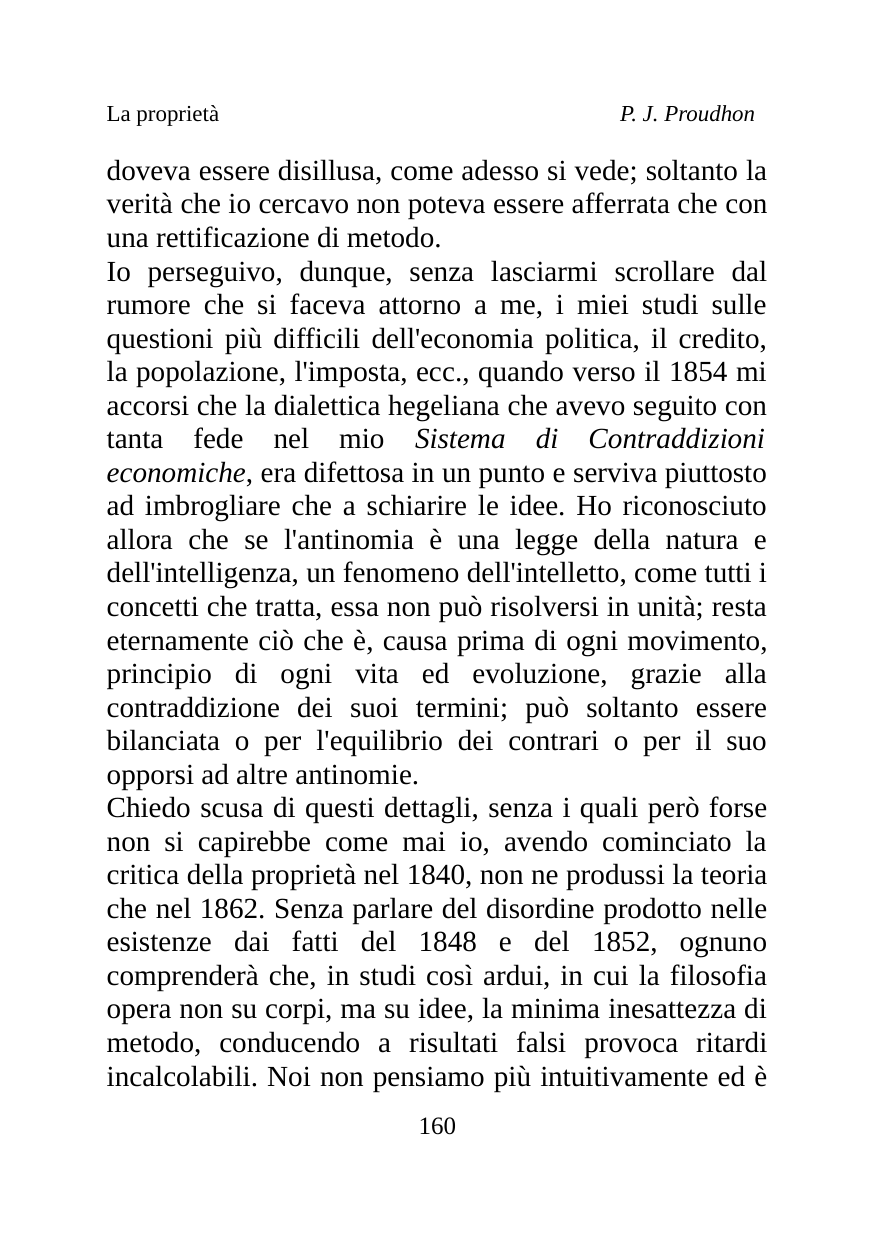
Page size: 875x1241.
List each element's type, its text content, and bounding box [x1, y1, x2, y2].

text doveva essere disillusa, come adesso si vede; soltanto la verità che io cercavo non poteva essere afferrata che con una rettificazione di metodo. [106, 153, 768, 254]
text Io perseguivo, dunque, senza lasciarmi scrollare dal rumore che si faceva attorno a me, i miei studi sulle questioni più difficili dell'economia politica, il credito, la popolazione, l'imposta, ecc., quando verso il 1854 mi accorsi che la dialettica hegeliana che avevo seguito con tanta fede nel mio Sistema di Contraddizioni economiche, era difettosa in un punto e serviva piuttosto ad imbrogliare che a schiarire le idee. Ho riconosciuto allora che se l'antinomia è una legge della natura e dell'intelligenza, un fenomeno dell'intelletto, come tutti i concetti che tratta, essa non può risolversi in unità; resta eternamente ciò che è, causa prima di ogni movimento, principio di ogni vita ed evoluzione, grazie alla contraddizione dei suoi termini; può soltanto essere bilanciata o per l'equilibrio dei contrari o per il suo opporsi ad altre antinomie. [106, 254, 768, 790]
text Chiedo scusa di questi dettagli, senza i quali però forse non si capirebbe come mai io, avendo cominciato la critica della proprietà nel 1840, non ne produssi la teoria che nel 1862. Senza parlare del disordine prodotto nelle esistenze dai fatti del 1848 e del 1852, ognuno comprenderà che, in studi così ardui, in cui la filosofia opera non su corpi, ma su idee, la minima inesattezza di metodo, conducendo a risultati falsi provoca ritardi incalcolabili. Noi non pensiamo più intuitivamente ed è [106, 790, 768, 1092]
